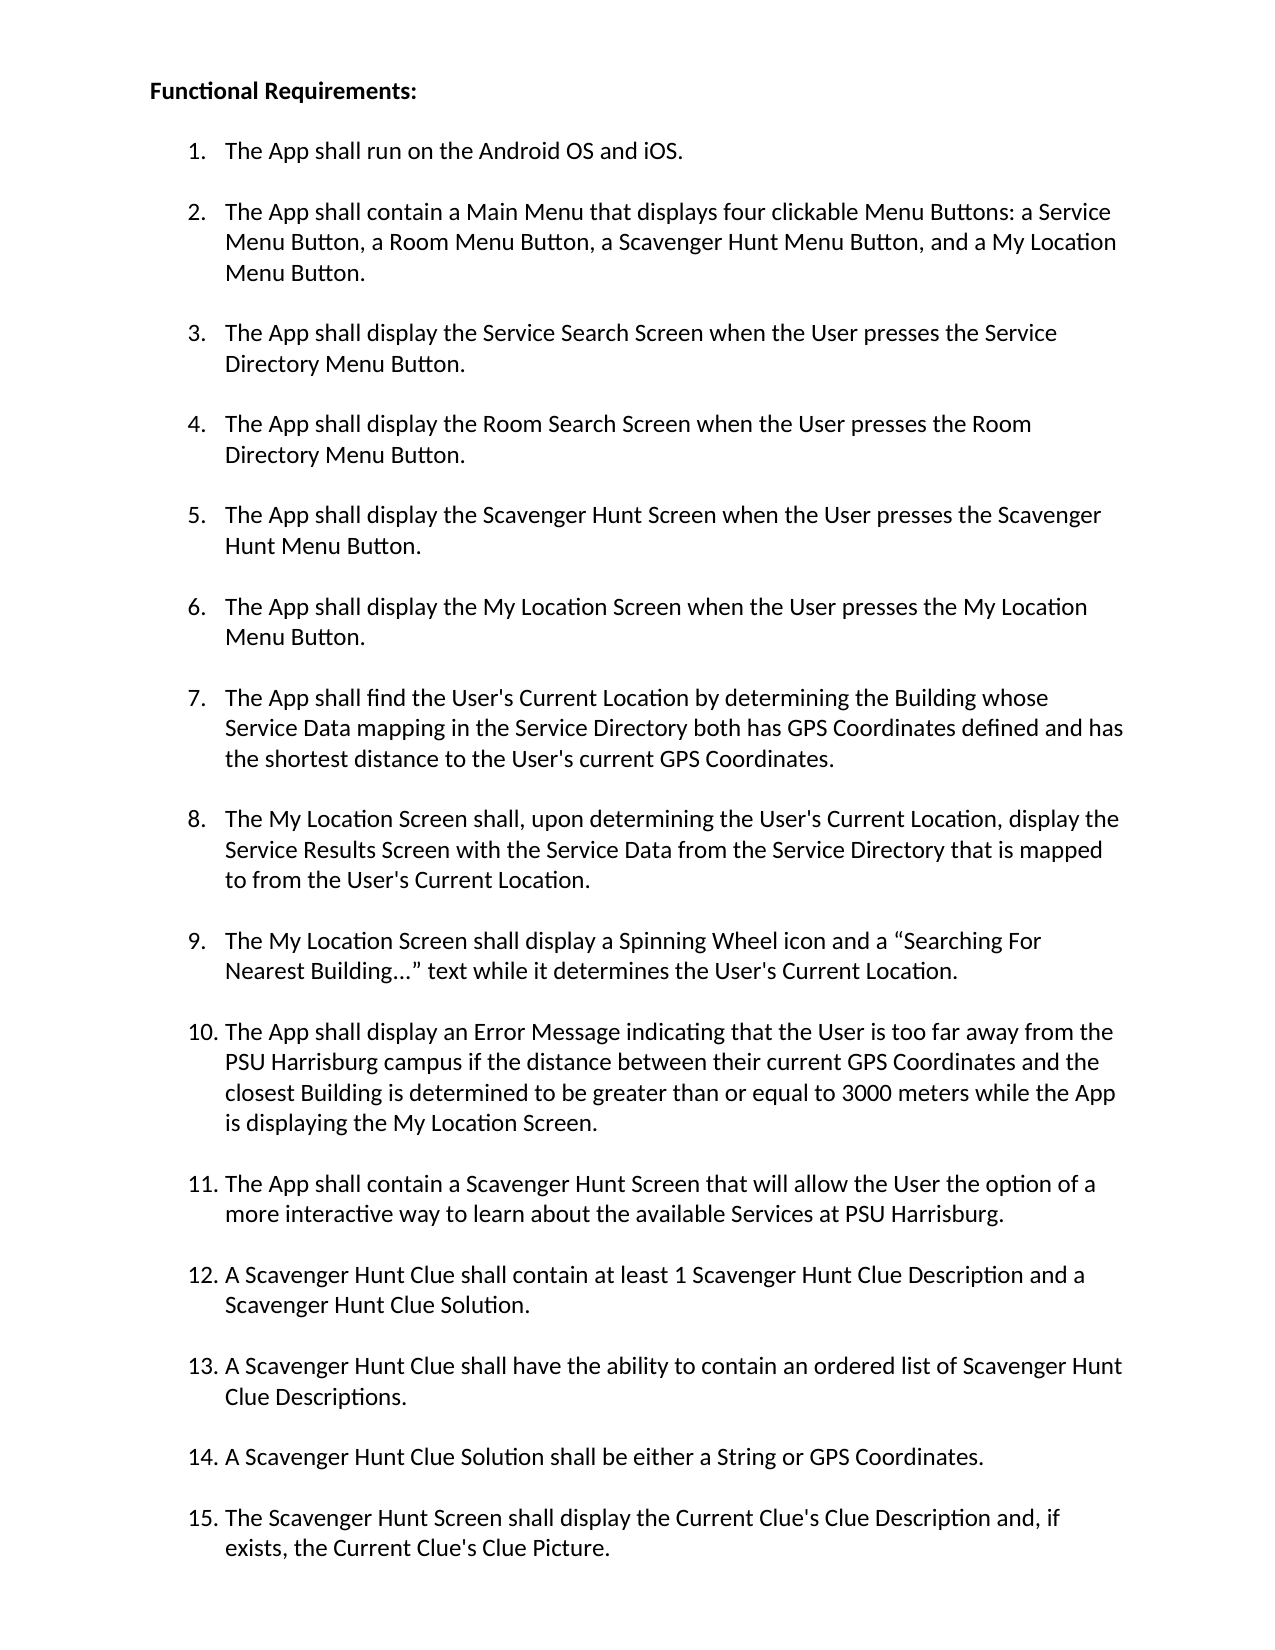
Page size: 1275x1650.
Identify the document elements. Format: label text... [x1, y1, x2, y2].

list The App shall find the User's Current Location by determining the Building whose Service Data mapping in the Service Directory both has GPS Coordinates defined and has the shortest distance to the User's current GPS Coordinates. [187, 682, 1125, 773]
text Functional Requirements: [150, 75, 1125, 106]
list The App shall display an Error Message indicating that the User is too far away from the PSU Harrisburg campus if the distance between their current GPS Coordinates and the closest Building is determined to be greater than or equal to 3000 meters while the App is displaying the My Location Screen. [187, 1016, 1125, 1138]
list A Scavenger Hunt Clue shall have the ability to contain an ordered list of Scavenger Hunt Clue Descriptions. [187, 1350, 1125, 1411]
list The App shall display the Scavenger Hunt Screen when the User presses the Scavenger Hunt Menu Button. [187, 500, 1125, 561]
list The Scavenger Hunt Screen shall display the Current Clue's Clue Description and, if exists, the Current Clue's Clue Picture. [187, 1502, 1125, 1563]
list The App shall run on the Android OS and iOS. [187, 136, 1125, 166]
list The App shall display the Room Search Screen when the User presses the Room Directory Menu Button. [187, 409, 1125, 470]
list The My Location Screen shall display a Spinning Wheel icon and a “Searching For Nearest Building...” text while it determines the User's Current Location. [187, 925, 1125, 986]
list The App shall display the My Location Screen when the User presses the My Location Menu Button. [187, 591, 1125, 652]
list The App shall contain a Scavenger Hunt Screen that will allow the User the option of a more interactive way to learn about the available Services at PSU Harrisburg. [187, 1168, 1125, 1229]
list A Scavenger Hunt Clue shall contain at least 1 Scavenger Hunt Clue Description and a Scavenger Hunt Clue Solution. [187, 1259, 1125, 1320]
list The App shall display the Service Search Screen when the User presses the Service Directory Menu Button. [187, 318, 1125, 379]
list The My Location Screen shall, upon determining the User's Current Location, display the Service Results Screen with the Service Data from the Service Directory that is mapped to from the User's Current Location. [187, 803, 1125, 895]
list The App shall contain a Main Menu that displays four clickable Menu Buttons: a Service Menu Button, a Room Menu Button, a Scavenger Hunt Menu Button, and a My Location Menu Button. [187, 196, 1125, 288]
list A Scavenger Hunt Clue Solution shall be either a String or GPS Coordinates. [187, 1441, 1125, 1472]
